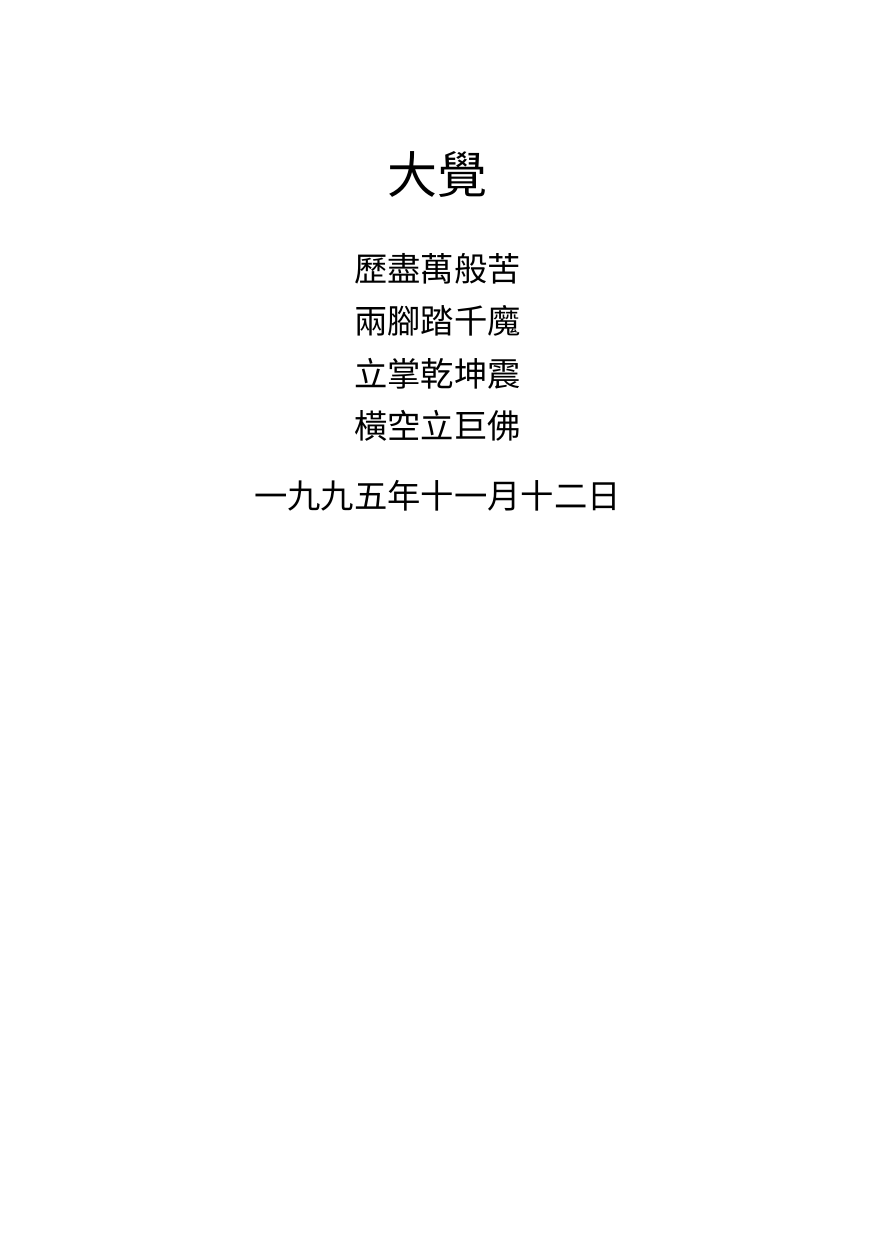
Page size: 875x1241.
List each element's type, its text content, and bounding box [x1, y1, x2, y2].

text 歷盡萬般苦 兩腳踏千魔 立掌乾坤震 橫空立巨佛 [135, 243, 739, 448]
title 大覺 [135, 135, 739, 207]
text 一九九五年十一月十二日 [135, 469, 739, 518]
